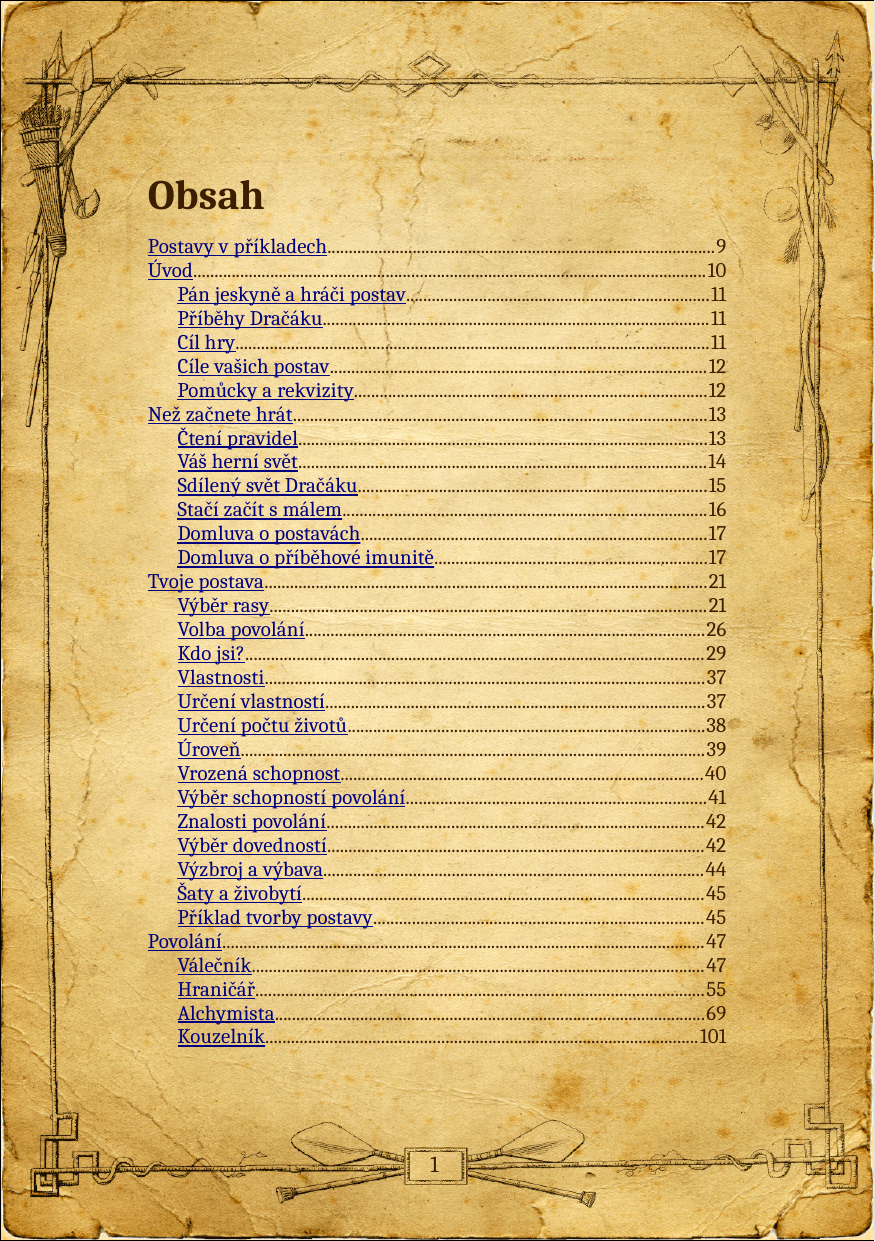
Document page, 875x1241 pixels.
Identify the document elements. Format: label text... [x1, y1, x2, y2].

text Hraničář 55 [177, 977, 726, 1001]
text Šaty a⁠ živobytí 45 [177, 881, 726, 905]
text Cíle vašich postav 12 [177, 354, 726, 378]
text Výzbroj a⁠ výbava 44 [177, 857, 726, 881]
text Sdílený svět Dračáku 15 [177, 474, 726, 498]
text Stačí začít s⁠ málem 16 [177, 498, 726, 522]
text Výběr dovedností 42 [177, 833, 726, 857]
text Výběr schopností povolání 41 [177, 786, 726, 809]
text Kdo jsi? 29 [177, 642, 726, 666]
text Kouzelník 101 [177, 1025, 726, 1049]
text Vrozená schopnost 40 [177, 762, 726, 786]
text Úroveň 39 [177, 738, 726, 762]
text Úvod 10 [148, 258, 726, 282]
text Alchymista 69 [177, 1001, 726, 1025]
text Znalosti povolání 42 [177, 809, 726, 833]
text Určení počtu životů 38 [177, 714, 726, 738]
text Vlastnosti 37 [177, 666, 726, 690]
text Cíl hry 11 [177, 330, 726, 354]
text Než začnete hrát 13 [148, 402, 726, 426]
text Postavy v⁠ příkladech 9 [148, 234, 726, 258]
text Volba povolání 26 [177, 618, 726, 642]
text Výběr rasy 21 [177, 594, 726, 618]
text Tvoje postava 21 [148, 570, 726, 594]
text Váš herní svět 14 [177, 450, 726, 474]
text Příběhy Dračáku 11 [177, 306, 726, 330]
subtitle Obsah [148, 172, 726, 220]
text Určení vlastností 37 [177, 690, 726, 714]
text Domluva o⁠ příběhové imunitě 17 [177, 546, 726, 570]
text Domluva o⁠ postavách 17 [177, 522, 726, 546]
text Čtení pravidel 13 [177, 426, 726, 450]
text Příklad tvorby postavy 45 [177, 905, 726, 929]
text Pán jeskyně a⁠ hráči postav 11 [177, 282, 726, 306]
text Povolání 47 [148, 929, 726, 953]
text Pomůcky a⁠ rekvizity 12 [177, 378, 726, 402]
text Válečník 47 [177, 953, 726, 977]
picture [1, 1, 874, 1240]
